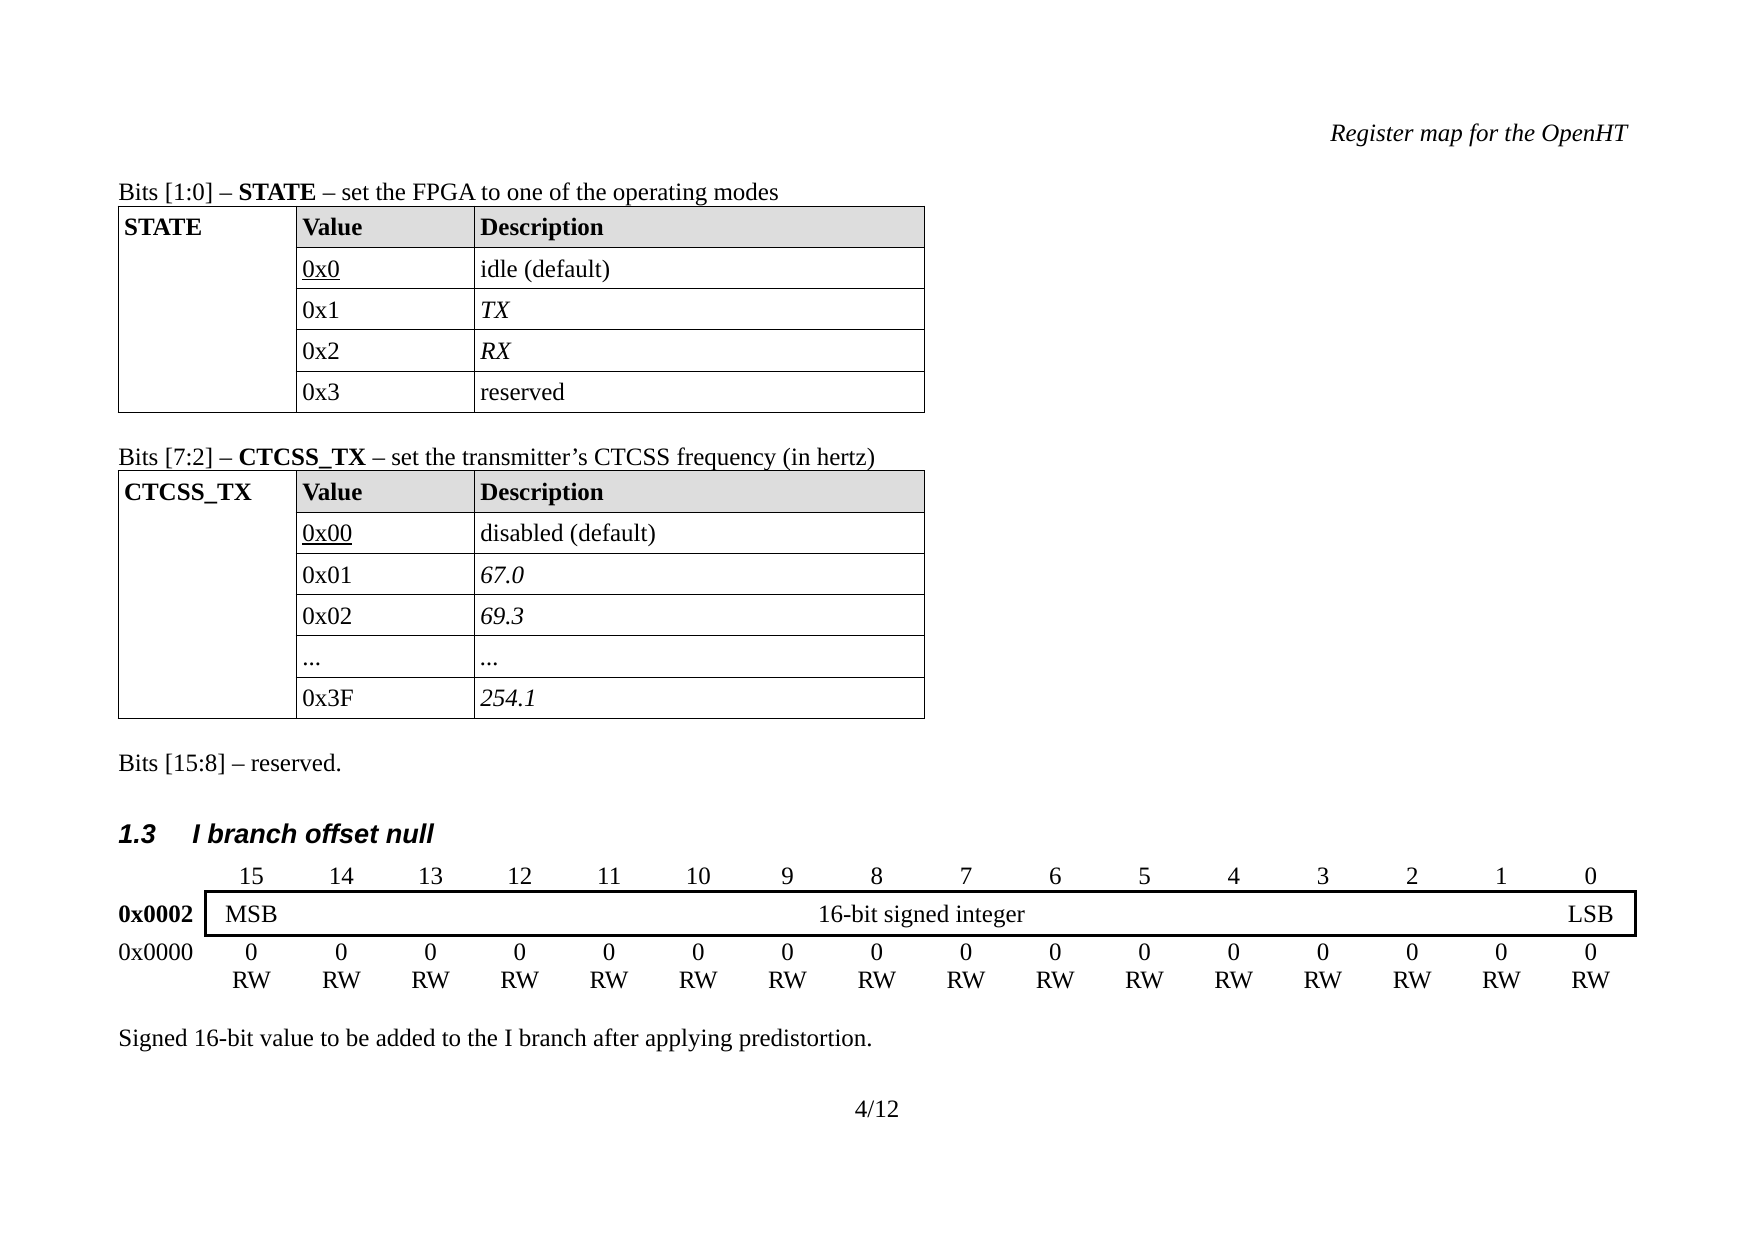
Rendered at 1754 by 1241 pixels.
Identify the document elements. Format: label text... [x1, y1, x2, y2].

table_cell RW [654, 965, 743, 994]
table_cell 0 [1189, 937, 1278, 965]
table_header 14 [297, 861, 386, 890]
table_header 9 [743, 861, 832, 890]
table_cell 0 [475, 937, 564, 965]
text Bits [1:0] – STATE – set the FPGA to one of the operating modes [118, 177, 1635, 206]
table_header CTCSS_TX [119, 471, 296, 718]
table_cell RW [297, 965, 386, 994]
table_cell RW [475, 965, 564, 994]
table_cell TX [475, 289, 924, 329]
table_cell ... [475, 636, 924, 677]
table_cell RW [1457, 965, 1546, 994]
text Bits [7:2] – CTCSS_TX – set the transmitter’s CTCSS frequency (in hertz) [118, 442, 1635, 470]
table_header Value [297, 207, 474, 247]
table_cell disabled (default) [475, 513, 924, 553]
table_header [118, 861, 206, 890]
table_cell 0 [832, 937, 921, 965]
table_cell RW [206, 965, 297, 994]
table_header Value [297, 471, 474, 512]
table_cell 0x0 [297, 248, 474, 288]
table_cell RW [1100, 965, 1189, 994]
table_header Description [475, 471, 924, 512]
table_cell 0 [1368, 937, 1457, 965]
table_cell reserved [475, 372, 924, 412]
table_cell 0 [921, 937, 1010, 965]
table_cell MSB [207, 893, 297, 933]
table_cell [118, 965, 206, 994]
table_cell 0x0002 [118, 890, 204, 933]
table_header 11 [564, 861, 653, 890]
table_header 5 [1100, 861, 1189, 890]
table_cell RX [475, 330, 924, 371]
table_cell 69.3 [475, 595, 924, 635]
table_cell 0x01 [297, 554, 474, 594]
table_cell 0x0000 [118, 934, 206, 965]
table_cell 0 [1546, 937, 1635, 965]
table_cell 0 [564, 937, 653, 965]
table_cell 0 [743, 937, 832, 965]
subtitle I branch offset null [118, 818, 1635, 849]
table_header 6 [1010, 861, 1100, 890]
table_cell 0 [1457, 937, 1546, 965]
table_cell RW [832, 965, 921, 994]
table_cell 0 [297, 937, 386, 965]
table_cell LSB [1546, 893, 1634, 933]
table_cell idle (default) [475, 248, 924, 288]
text Signed 16-bit value to be added to the I branch after applying predistortion. [118, 1023, 1635, 1052]
table_cell 0x3F [297, 678, 474, 718]
table_cell 0 [1100, 937, 1189, 965]
table_cell 254.1 [475, 678, 924, 718]
table_header Description [475, 207, 924, 247]
table_cell 0 [1010, 937, 1100, 965]
table_header 4 [1189, 861, 1278, 890]
table_cell 0 [206, 937, 297, 965]
table_cell RW [386, 965, 475, 994]
table_cell RW [1368, 965, 1457, 994]
table_header 10 [654, 861, 743, 890]
table_cell RW [921, 965, 1010, 994]
table_header 1 [1457, 861, 1546, 890]
table_cell 16-bit signed integer [297, 893, 1546, 933]
table_cell RW [1278, 965, 1367, 994]
table_cell RW [743, 965, 832, 994]
table_header STATE [119, 207, 296, 412]
table_header 2 [1368, 861, 1457, 890]
table_header 3 [1278, 861, 1367, 890]
table_cell RW [1189, 965, 1278, 994]
table_cell RW [1010, 965, 1100, 994]
table_header 12 [475, 861, 564, 890]
text Bits [15:8] – reserved. [118, 748, 1635, 776]
table_cell 0 [654, 937, 743, 965]
table_header 15 [206, 861, 297, 890]
table_cell 67.0 [475, 554, 924, 594]
table_cell ... [297, 636, 474, 677]
table_cell 0 [1278, 937, 1367, 965]
table_cell 0x3 [297, 372, 474, 412]
table_cell RW [564, 965, 653, 994]
table_cell 0x2 [297, 330, 474, 371]
table_cell 0x1 [297, 289, 474, 329]
table_header 8 [832, 861, 921, 890]
table_cell 0 [386, 937, 475, 965]
table_header 7 [921, 861, 1010, 890]
table_cell 0x00 [297, 513, 474, 553]
table_header 13 [386, 861, 475, 890]
table_header 0 [1546, 861, 1635, 890]
table_cell RW [1546, 965, 1635, 994]
table_cell 0x02 [297, 595, 474, 635]
